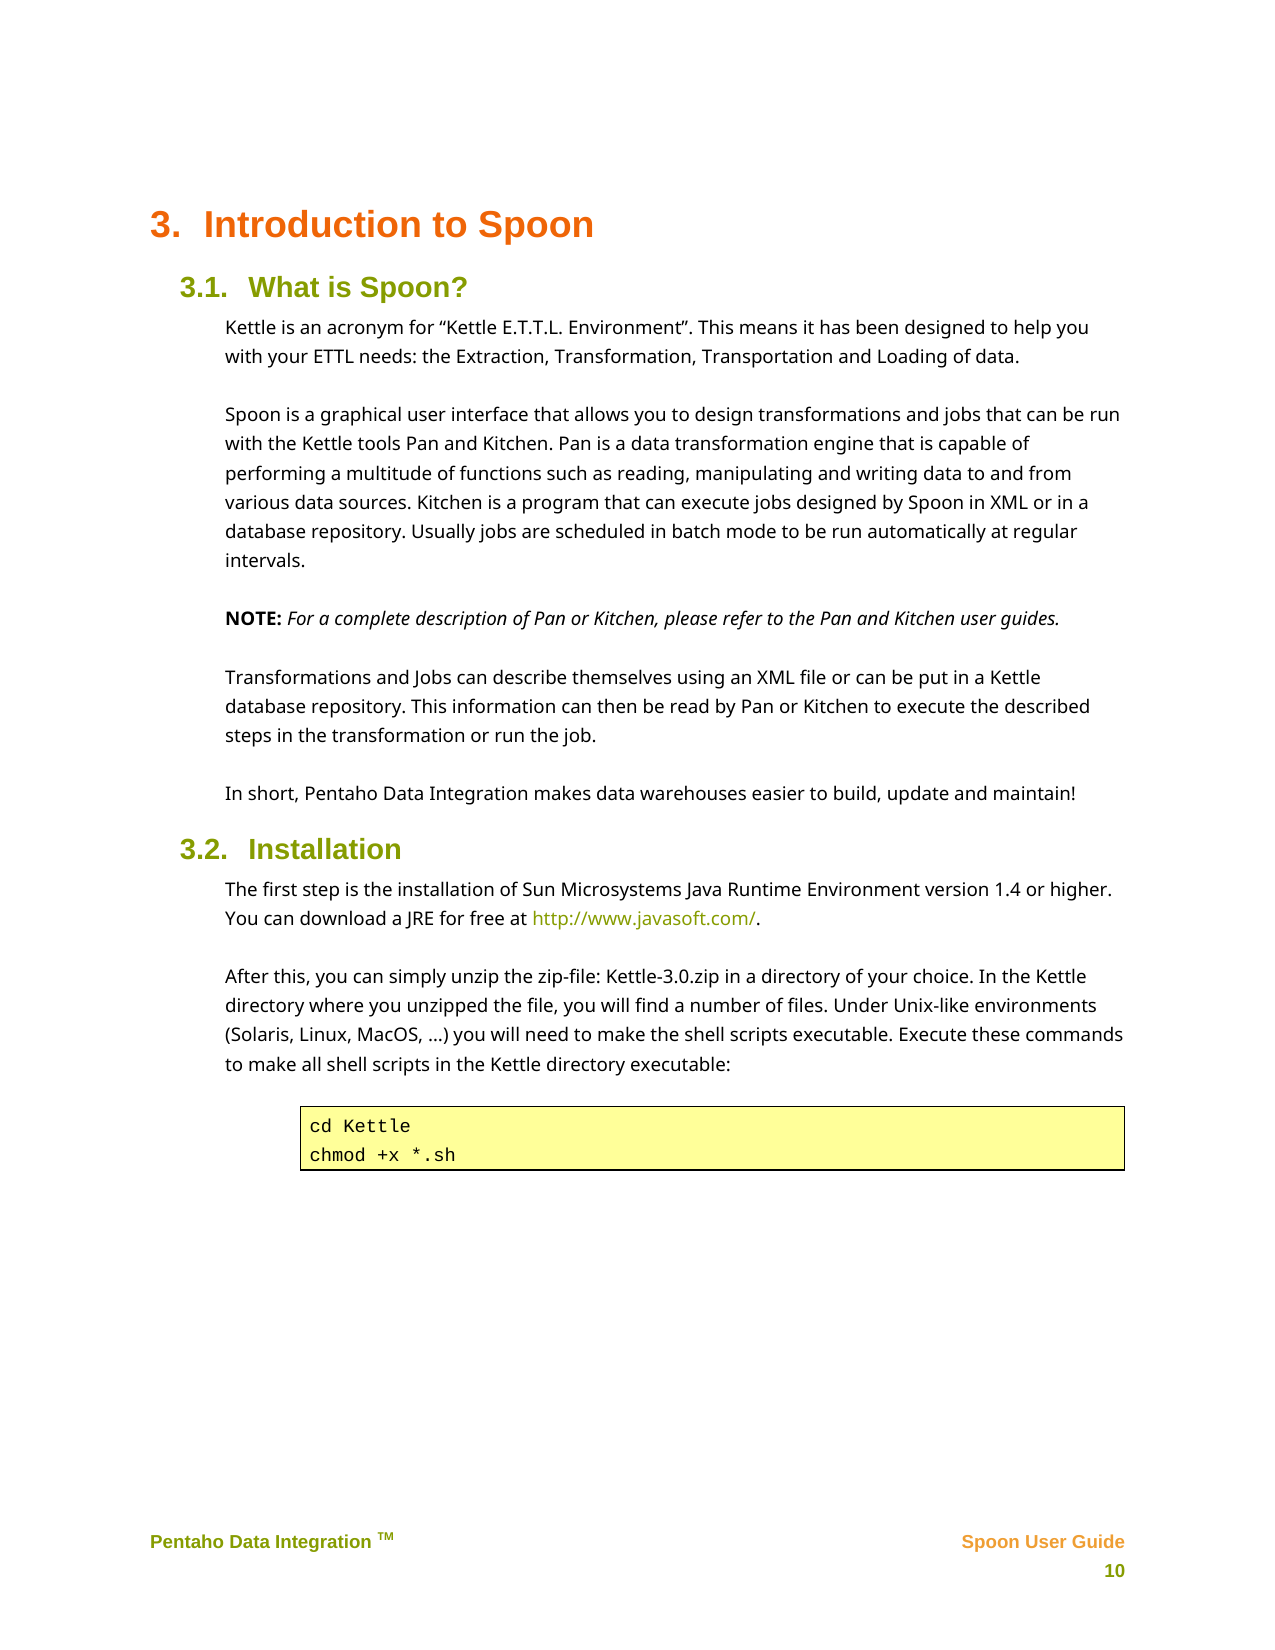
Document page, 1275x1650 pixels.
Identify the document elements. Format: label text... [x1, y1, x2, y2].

subtitle What is Spoon? [179, 270, 1125, 304]
subtitle Introduction to Spoon [150, 210, 1125, 245]
text The first step is the installation of Sun Microsystems Java Runtime Environment version 1.4 or higher. You can download a JRE for free at http://www.javasoft.com/. [225, 873, 1125, 931]
text After this, you can simply unzip the zip-file: Kettle-3.0.zip in a directory of your choice. In the Kettle directory where you unzipped the file, you will find a number of files. Under Unix-like environments (Solaris, Linux, MacOS, …) you will need to make the shell scripts executable. Execute these commands to make all shell scripts in the Kettle directory executable: [225, 960, 1125, 1077]
text NOTE: For a complete description of Pan or Kitchen, please refer to the Pan and Kitchen user guides. [225, 602, 1125, 632]
text chmod +x *.sh [301, 1135, 1124, 1169]
text In short, Pentaho Data Integration makes data warehouses easier to build, update and maintain! [225, 777, 1125, 807]
text Spoon is a graphical user interface that allows you to design transformations and jobs that can be run with the Kettle tools Pan and Kitchen. Pan is a data transformation engine that is capable of performing a multitude of functions such as reading, manipulating and writing data to and from various data sources. Kitchen is a program that can execute jobs designed by Spoon in XML or in a database repository. Usually jobs are scheduled in batch mode to be run automatically at regular intervals. [225, 398, 1125, 573]
text Transformations and Jobs can describe themselves using an XML file or can be put in a Kettle database repository. This information can then be read by Pan or Kitchen to execute the described steps in the transformation or run the job. [225, 661, 1125, 748]
subtitle Installation [179, 832, 1125, 866]
text Kettle is an acronym for “Kettle E.T.T.L. Environment”. This means it has been designed to help you with your ETTL needs: the Extraction, Transformation, Transportation and Loading of data. [225, 311, 1125, 369]
text cd Kettle [301, 1107, 1124, 1135]
